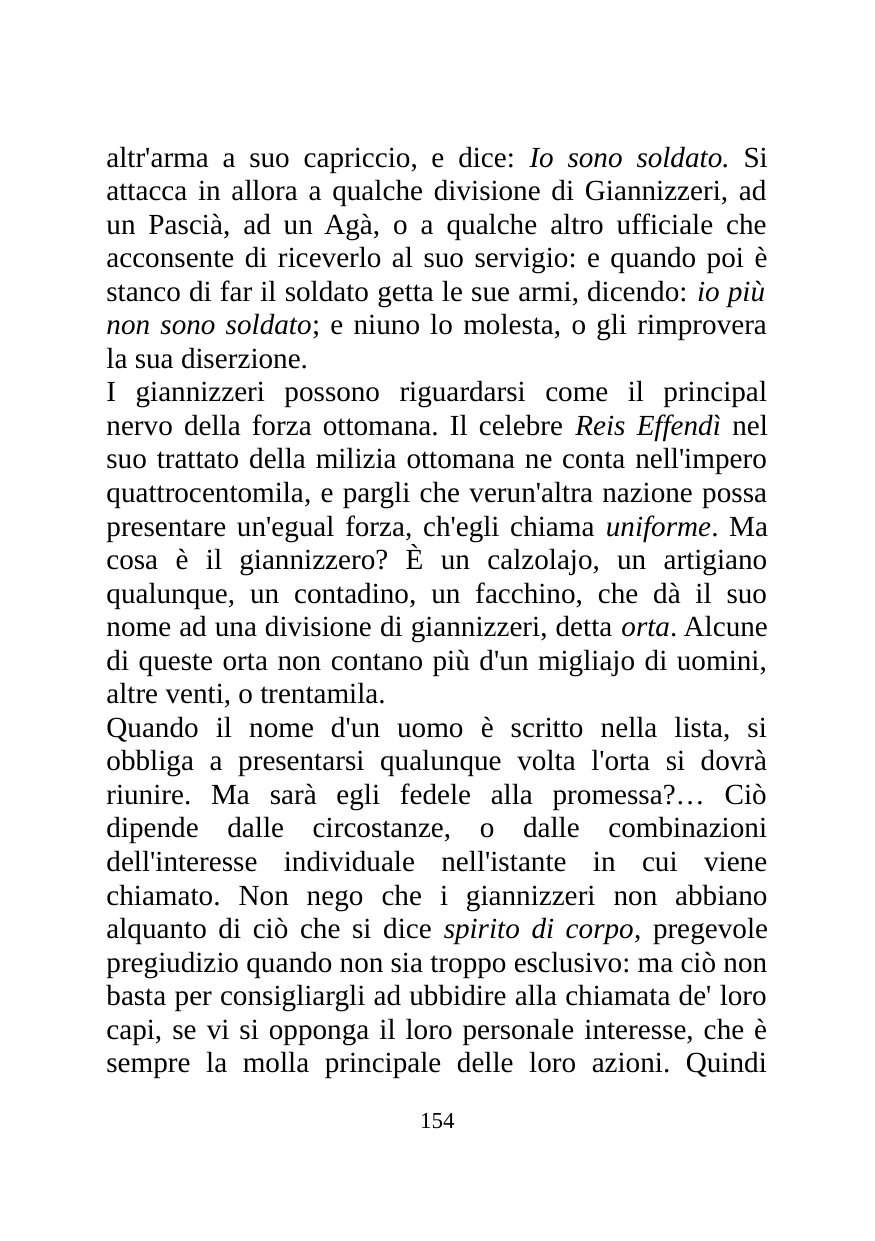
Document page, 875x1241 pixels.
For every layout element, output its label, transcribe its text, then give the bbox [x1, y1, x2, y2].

text altr'arma a suo capriccio, e dice: Io sono soldato. Si attacca in allora a qualche divisione di Giannizzeri, ad un Pascià, ad un Agà, o a qualche altro ufficiale che acconsente di riceverlo al suo servigio: e quando poi è stanco di far il soldato getta le sue armi, dicendo: io più non sono soldato; e niuno lo molesta, o gli rimprovera la sua diserzione. [106, 140, 768, 374]
text Quando il nome d'un uomo è scritto nella lista, si obbliga a presentarsi qualunque volta l'orta si dovrà riunire. Ma sarà egli fedele alla promessa?… Ciò dipende dalle circostanze, o dalle combinazioni dell'interesse individuale nell'istante in cui viene chiamato. Non nego che i giannizzeri non abbiano alquanto di ciò che si dice spirito di corpo, pregevole pregiudizio quando non sia troppo esclusivo: ma ciò non basta per consigliargli ad ubbidire alla chiamata de' loro capi, se vi si opponga il loro personale interesse, che è sempre la molla principale delle loro azioni. Quindi [106, 710, 768, 1079]
text I giannizzeri possono riguardarsi come il principal nervo della forza ottomana. Il celebre Reis Effendì nel suo trattato della milizia ottomana ne conta nell'impero quattrocentomila, e pargli che verun'altra nazione possa presentare un'egual forza, ch'egli chiama uniforme. Ma cosa è il giannizzero? È un calzolajo, un artigiano qualunque, un contadino, un facchino, che dà il suo nome ad una divisione di giannizzeri, detta orta. Alcune di queste orta non contano più d'un migliajo di uomini, altre venti, o trentamila. [106, 374, 768, 710]
